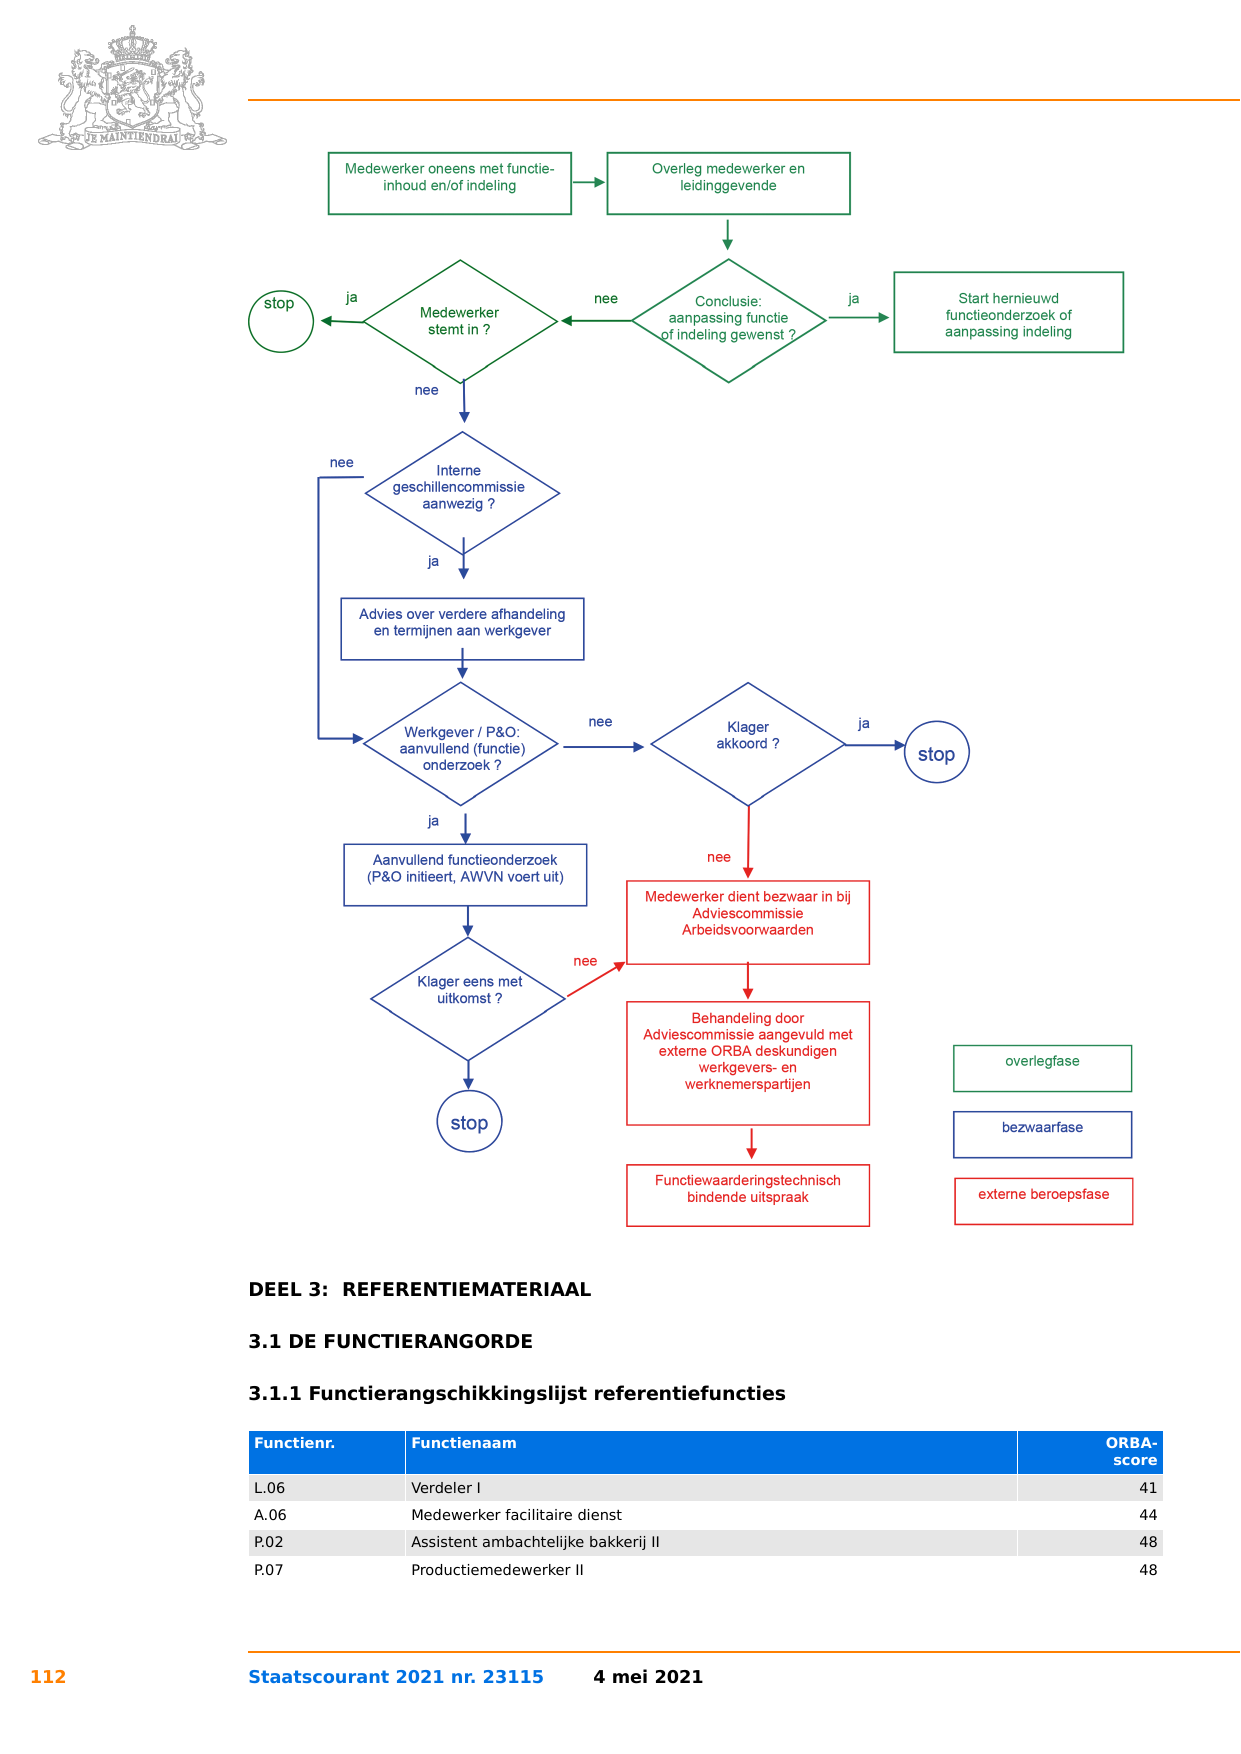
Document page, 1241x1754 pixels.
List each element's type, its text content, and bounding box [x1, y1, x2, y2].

table_cell Medewerker facilitaire dienst [406, 1502, 1017, 1529]
table_cell 41 [1018, 1475, 1163, 1501]
table_header Functienaam [406, 1431, 1017, 1474]
table_header Functienr. [249, 1431, 405, 1474]
subtitle 3.1 DE FUNCTIERANGORDE [248, 1331, 1163, 1352]
table_cell Productiemedewerker II [406, 1557, 1017, 1583]
table_cell P.07 [249, 1557, 405, 1583]
subtitle DEEL 3: REFERENTIEMATERIAAL [248, 1278, 1163, 1301]
table_cell A.06 [249, 1502, 405, 1529]
table_cell Verdeler I [406, 1475, 1017, 1501]
table_cell 44 [1018, 1502, 1163, 1529]
picture [248, 151, 1134, 1227]
table_cell 48 [1018, 1530, 1163, 1556]
picture [38, 25, 227, 150]
table_cell Assistent ambachtelijke bakkerij II [406, 1530, 1017, 1556]
table_cell L.06 [249, 1475, 405, 1501]
table_cell P.02 [249, 1530, 405, 1556]
table_cell 48 [1018, 1557, 1163, 1583]
subtitle 3.1.1 Functierangschikkingslijst referentiefuncties [248, 1382, 1163, 1404]
table_header ORBA- score [1018, 1431, 1163, 1474]
